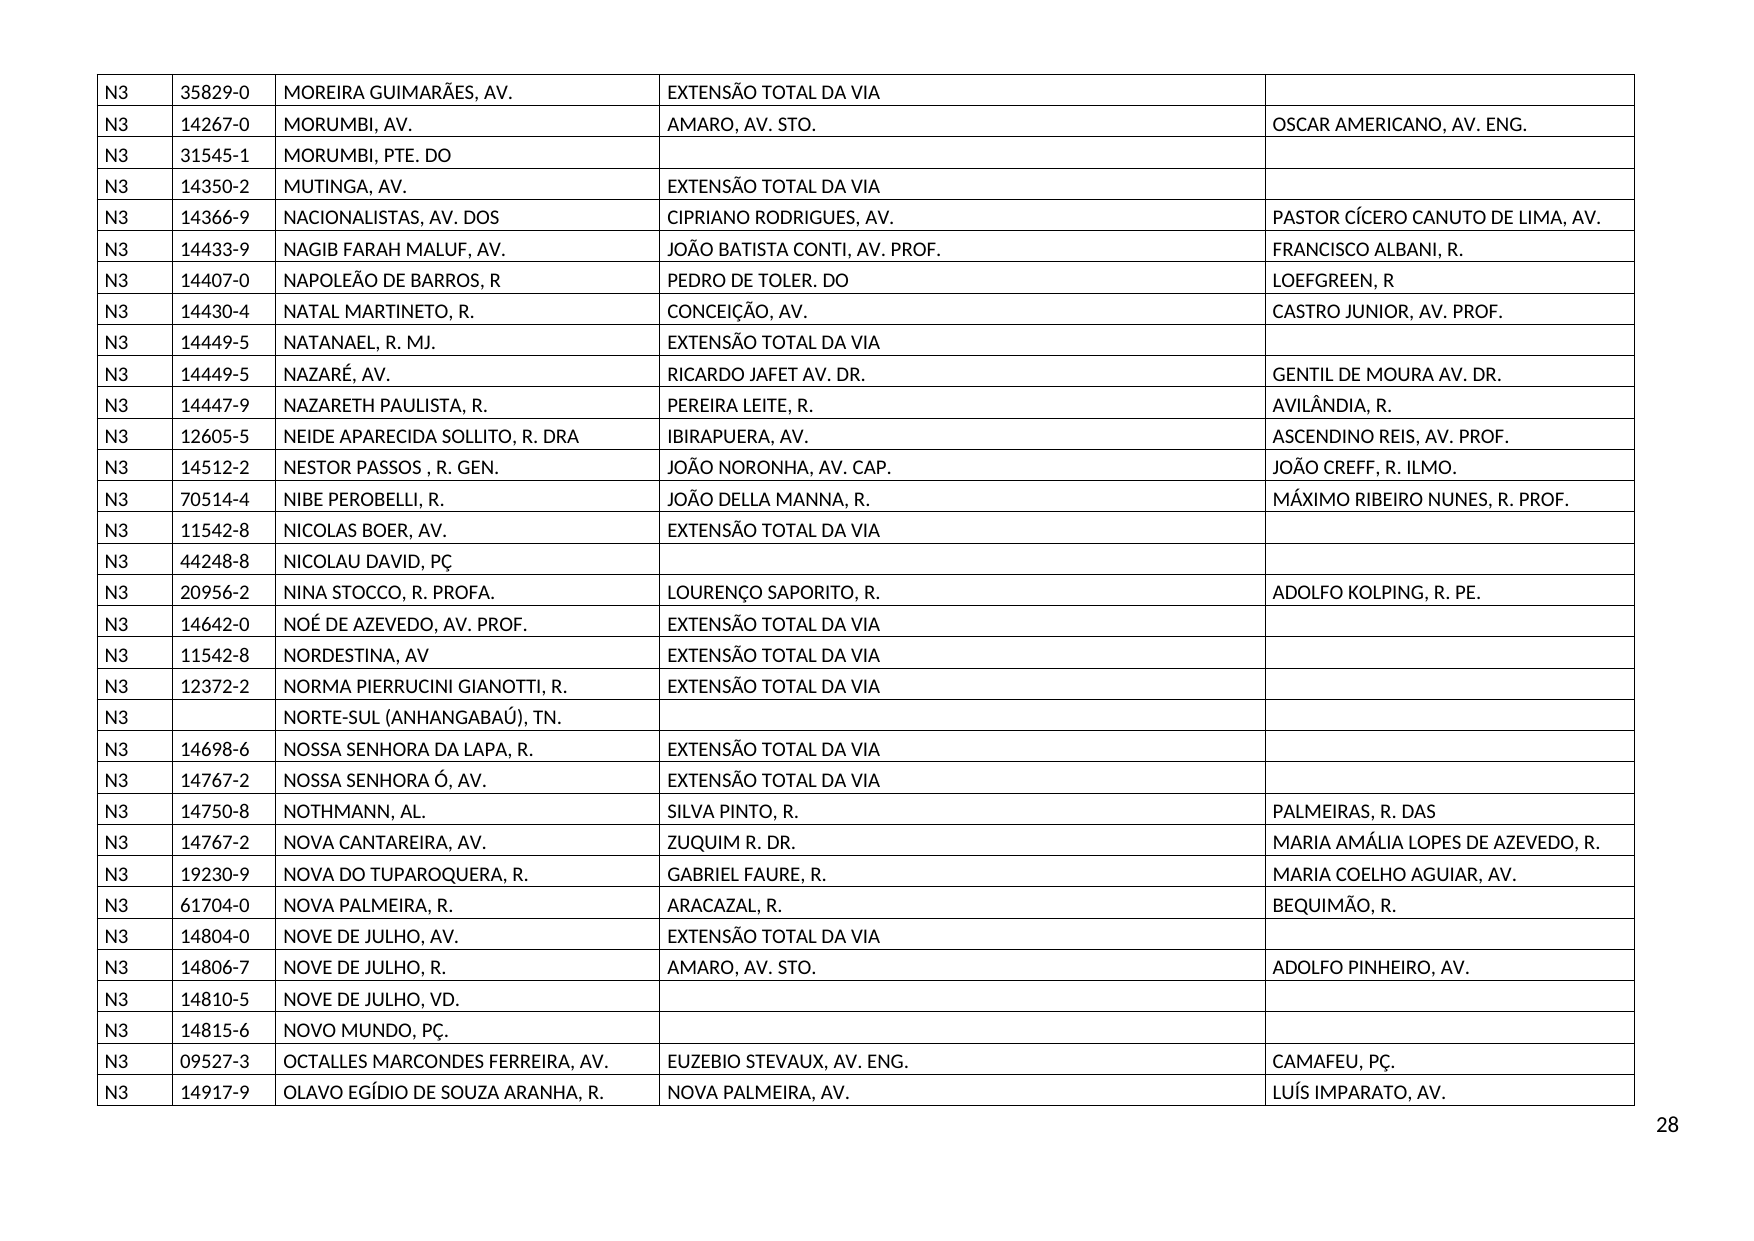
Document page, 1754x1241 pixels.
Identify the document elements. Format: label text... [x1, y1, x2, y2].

table_cell N3 [98, 325, 172, 355]
table_cell 61704-0 [173, 887, 275, 917]
table_cell ASCENDINO REIS, AV. PROF. [1266, 419, 1634, 449]
table_cell [1266, 731, 1634, 761]
table_cell JOÃO NORONHA, AV. CAP. [660, 450, 1265, 480]
table_cell 14698-6 [173, 731, 275, 761]
table_cell N3 [98, 512, 172, 542]
table_cell NOÉ DE AZEVEDO, AV. PROF. [276, 606, 659, 636]
table_cell [1266, 762, 1634, 792]
table_cell EXTENSÃO TOTAL DA VIA [660, 669, 1265, 699]
table_cell NOVE DE JULHO, VD. [276, 981, 659, 1011]
table_cell NOVE DE JULHO, R. [276, 950, 659, 980]
table_cell 35829-0 [173, 75, 275, 105]
table_cell NAZARETH PAULISTA, R. [276, 387, 659, 417]
table_cell N3 [98, 106, 172, 136]
table_cell PEREIRA LEITE, R. [660, 387, 1265, 417]
table_cell N3 [98, 575, 172, 605]
table_cell 14350-2 [173, 169, 275, 199]
table_cell 14767-2 [173, 825, 275, 855]
table_cell 11542-8 [173, 637, 275, 667]
table_cell MARIA AMÁLIA LOPES DE AZEVEDO, R. [1266, 825, 1634, 855]
table_cell MARIA COELHO AGUIAR, AV. [1266, 856, 1634, 886]
table_cell N3 [98, 544, 172, 574]
table_cell 14767-2 [173, 762, 275, 792]
table_cell PEDRO DE TOLER. DO [660, 262, 1265, 292]
table_cell ZUQUIM R. DR. [660, 825, 1265, 855]
table_cell [1266, 981, 1634, 1011]
table_cell N3 [98, 262, 172, 292]
table_cell N3 [98, 137, 172, 167]
table_cell N3 [98, 481, 172, 511]
table_cell [660, 981, 1265, 1011]
table_cell MORUMBI, AV. [276, 106, 659, 136]
table_cell ADOLFO KOLPING, R. PE. [1266, 575, 1634, 605]
table_cell NAZARÉ, AV. [276, 356, 659, 386]
table_cell JOÃO DELLA MANNA, R. [660, 481, 1265, 511]
table_cell [660, 137, 1265, 167]
table_cell [660, 700, 1265, 730]
table_cell EXTENSÃO TOTAL DA VIA [660, 606, 1265, 636]
table_cell NOSSA SENHORA Ó, AV. [276, 762, 659, 792]
table_cell MUTINGA, AV. [276, 169, 659, 199]
table_cell NIBE PEROBELLI, R. [276, 481, 659, 511]
table_cell NESTOR PASSOS , R. GEN. [276, 450, 659, 480]
table_cell [1266, 169, 1634, 199]
table_cell 14750-8 [173, 794, 275, 824]
table_cell 14512-2 [173, 450, 275, 480]
table_cell LOURENÇO SAPORITO, R. [660, 575, 1265, 605]
table_cell LOEFGREEN, R [1266, 262, 1634, 292]
table_cell MOREIRA GUIMARÃES, AV. [276, 75, 659, 105]
table_cell NICOLAS BOER, AV. [276, 512, 659, 542]
table_cell N3 [98, 950, 172, 980]
table_cell NORMA PIERRUCINI GIANOTTI, R. [276, 669, 659, 699]
table_cell OCTALLES MARCONDES FERREIRA, AV. [276, 1044, 659, 1074]
table_cell NOVA PALMEIRA, R. [276, 887, 659, 917]
table_cell EXTENSÃO TOTAL DA VIA [660, 75, 1265, 105]
table_cell AMARO, AV. STO. [660, 106, 1265, 136]
table_cell N3 [98, 887, 172, 917]
table_cell N3 [98, 731, 172, 761]
table_cell 14366-9 [173, 200, 275, 230]
table_cell MÁXIMO RIBEIRO NUNES, R. PROF. [1266, 481, 1634, 511]
table_cell LUÍS IMPARATO, AV. [1266, 1075, 1634, 1105]
table_cell EXTENSÃO TOTAL DA VIA [660, 169, 1265, 199]
table_cell NATANAEL, R. MJ. [276, 325, 659, 355]
table_cell 14430-4 [173, 294, 275, 324]
table_cell [1266, 75, 1634, 105]
table_cell NEIDE APARECIDA SOLLITO, R. DRA [276, 419, 659, 449]
table_cell NOVA DO TUPAROQUERA, R. [276, 856, 659, 886]
table_cell 14815-6 [173, 1012, 275, 1042]
table_cell NOVA PALMEIRA, AV. [660, 1075, 1265, 1105]
table_cell [1266, 606, 1634, 636]
table_cell AMARO, AV. STO. [660, 950, 1265, 980]
table_cell 70514-4 [173, 481, 275, 511]
table_cell CONCEIÇÃO, AV. [660, 294, 1265, 324]
table_cell N3 [98, 856, 172, 886]
table_cell [660, 544, 1265, 574]
table_cell EXTENSÃO TOTAL DA VIA [660, 731, 1265, 761]
table_cell N3 [98, 825, 172, 855]
table_cell 14449-5 [173, 356, 275, 386]
table_cell 14449-5 [173, 325, 275, 355]
table_cell RICARDO JAFET AV. DR. [660, 356, 1265, 386]
table_cell EXTENSÃO TOTAL DA VIA [660, 919, 1265, 949]
table_cell EXTENSÃO TOTAL DA VIA [660, 512, 1265, 542]
table_cell [1266, 544, 1634, 574]
table_cell JOÃO BATISTA CONTI, AV. PROF. [660, 231, 1265, 261]
table_cell JOÃO CREFF, R. ILMO. [1266, 450, 1634, 480]
table_cell BEQUIMÃO, R. [1266, 887, 1634, 917]
table_cell EXTENSÃO TOTAL DA VIA [660, 762, 1265, 792]
table_cell 14917-9 [173, 1075, 275, 1105]
table_cell 11542-8 [173, 512, 275, 542]
table_cell OSCAR AMERICANO, AV. ENG. [1266, 106, 1634, 136]
table_cell N3 [98, 919, 172, 949]
table_cell PALMEIRAS, R. DAS [1266, 794, 1634, 824]
table_cell N3 [98, 1044, 172, 1074]
table_cell PASTOR CÍCERO CANUTO DE LIMA, AV. [1266, 200, 1634, 230]
table_cell 14810-5 [173, 981, 275, 1011]
table_cell 14806-7 [173, 950, 275, 980]
table_cell N3 [98, 700, 172, 730]
table_cell N3 [98, 606, 172, 636]
table_cell EXTENSÃO TOTAL DA VIA [660, 637, 1265, 667]
table_cell [1266, 325, 1634, 355]
table_cell 14642-0 [173, 606, 275, 636]
table_cell [660, 1012, 1265, 1042]
table_cell N3 [98, 762, 172, 792]
table_cell N3 [98, 1012, 172, 1042]
table_cell NORDESTINA, AV [276, 637, 659, 667]
table_cell N3 [98, 200, 172, 230]
table_cell ARACAZAL, R. [660, 887, 1265, 917]
table_cell NACIONALISTAS, AV. DOS [276, 200, 659, 230]
table_cell ADOLFO PINHEIRO, AV. [1266, 950, 1634, 980]
table_cell NAGIB FARAH MALUF, AV. [276, 231, 659, 261]
table_cell N3 [98, 669, 172, 699]
table_cell OLAVO EGÍDIO DE SOUZA ARANHA, R. [276, 1075, 659, 1105]
table_cell 44248-8 [173, 544, 275, 574]
table_cell CASTRO JUNIOR, AV. PROF. [1266, 294, 1634, 324]
table_cell 14407-0 [173, 262, 275, 292]
table_cell EXTENSÃO TOTAL DA VIA [660, 325, 1265, 355]
table_cell [1266, 637, 1634, 667]
table_cell N3 [98, 169, 172, 199]
table_cell [1266, 1012, 1634, 1042]
table_cell [1266, 512, 1634, 542]
table_cell 14804-0 [173, 919, 275, 949]
table_cell CIPRIANO RODRIGUES, AV. [660, 200, 1265, 230]
table_cell N3 [98, 231, 172, 261]
table_cell NATAL MARTINETO, R. [276, 294, 659, 324]
table_cell N3 [98, 1075, 172, 1105]
table_cell NOVA CANTAREIRA, AV. [276, 825, 659, 855]
table_cell MORUMBI, PTE. DO [276, 137, 659, 167]
table_cell NOSSA SENHORA DA LAPA, R. [276, 731, 659, 761]
table_cell NORTE-SUL (ANHANGABAÚ), TN. [276, 700, 659, 730]
table_cell 14447-9 [173, 387, 275, 417]
table_cell [1266, 700, 1634, 730]
table_cell N3 [98, 419, 172, 449]
table_cell N3 [98, 981, 172, 1011]
table_cell GENTIL DE MOURA AV. DR. [1266, 356, 1634, 386]
table_cell [1266, 669, 1634, 699]
table_cell CAMAFEU, PÇ. [1266, 1044, 1634, 1074]
table_cell NOVO MUNDO, PÇ. [276, 1012, 659, 1042]
table_cell FRANCISCO ALBANI, R. [1266, 231, 1634, 261]
table_cell 09527-3 [173, 1044, 275, 1074]
table_cell N3 [98, 794, 172, 824]
table_cell [1266, 137, 1634, 167]
table_cell 20956-2 [173, 575, 275, 605]
table_cell N3 [98, 450, 172, 480]
table_cell 12372-2 [173, 669, 275, 699]
table_cell EUZEBIO STEVAUX, AV. ENG. [660, 1044, 1265, 1074]
table_cell GABRIEL FAURE, R. [660, 856, 1265, 886]
table_cell [173, 700, 275, 730]
table_cell AVILÂNDIA, R. [1266, 387, 1634, 417]
table_cell 31545-1 [173, 137, 275, 167]
table_cell 12605-5 [173, 419, 275, 449]
table_cell NOVE DE JULHO, AV. [276, 919, 659, 949]
table_cell N3 [98, 387, 172, 417]
table_cell NICOLAU DAVID, PÇ [276, 544, 659, 574]
table_cell NOTHMANN, AL. [276, 794, 659, 824]
table_cell SILVA PINTO, R. [660, 794, 1265, 824]
table_cell 14267-0 [173, 106, 275, 136]
table_cell NINA STOCCO, R. PROFA. [276, 575, 659, 605]
table_cell N3 [98, 294, 172, 324]
table_cell 19230-9 [173, 856, 275, 886]
table_cell N3 [98, 356, 172, 386]
table_cell N3 [98, 637, 172, 667]
table_cell 14433-9 [173, 231, 275, 261]
table_cell [1266, 919, 1634, 949]
table_cell NAPOLEÃO DE BARROS, R [276, 262, 659, 292]
table_cell IBIRAPUERA, AV. [660, 419, 1265, 449]
table_cell N3 [98, 75, 172, 105]
